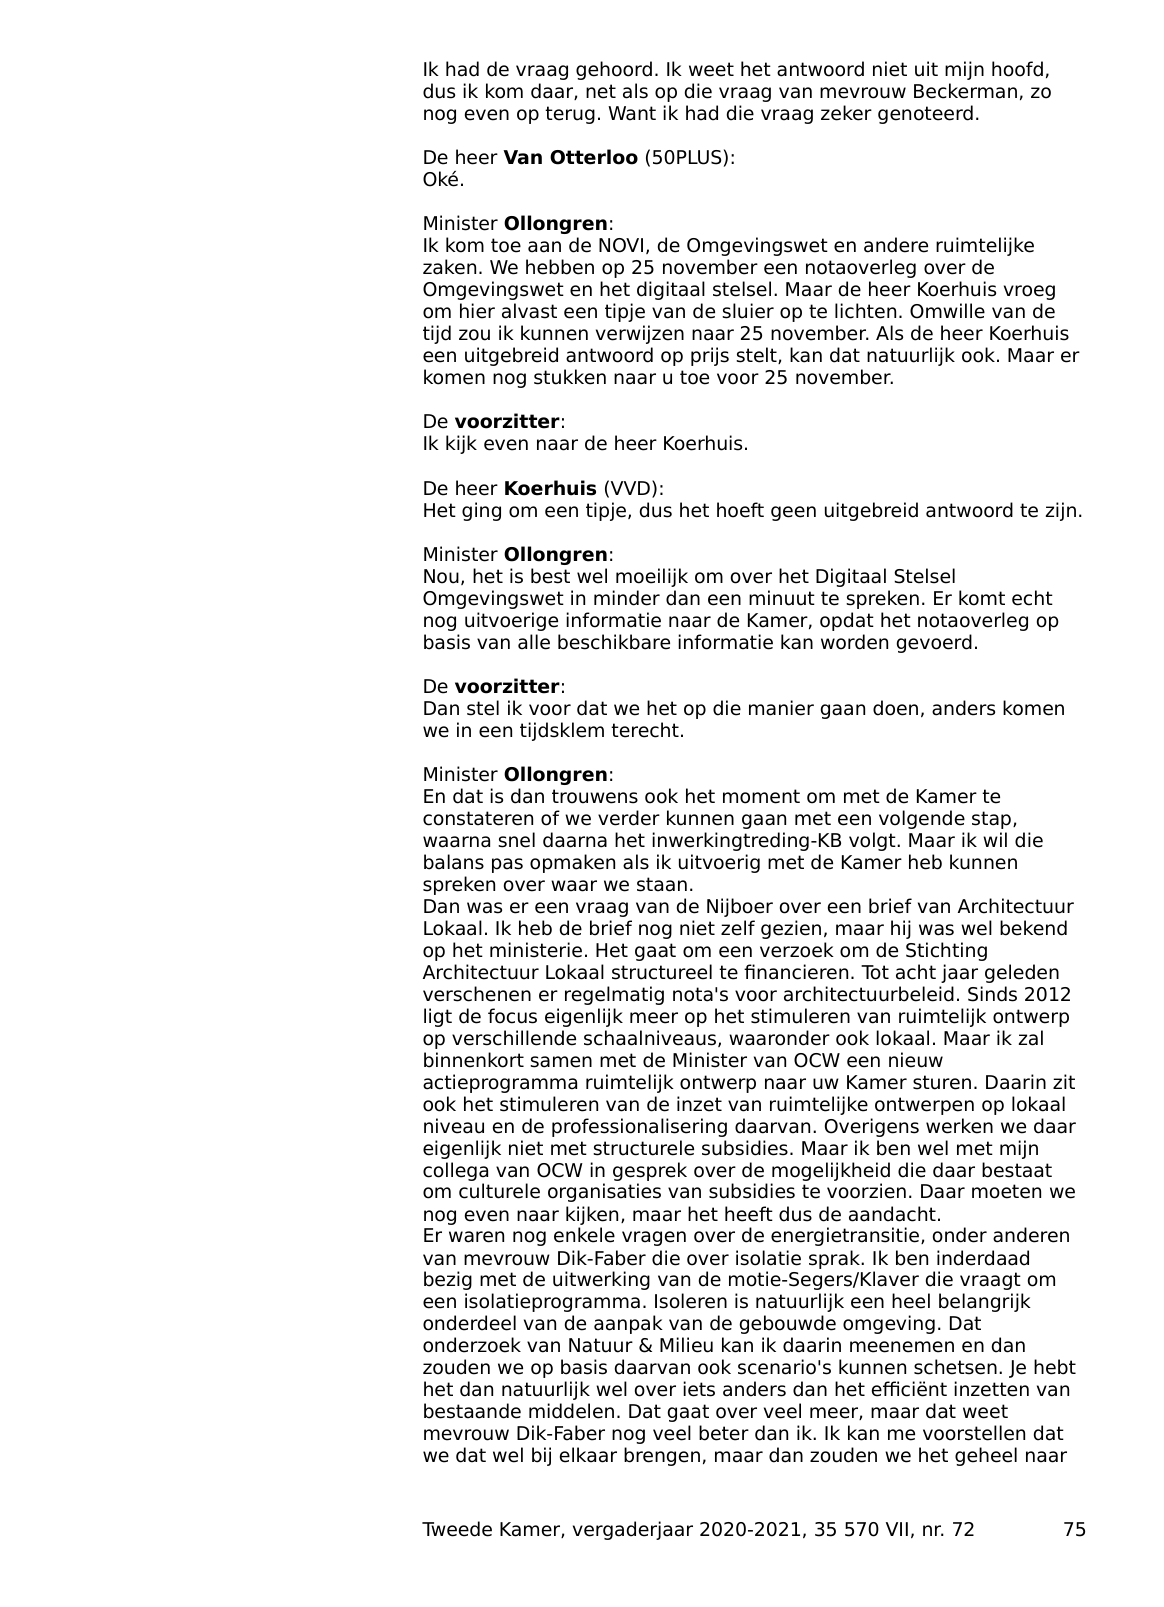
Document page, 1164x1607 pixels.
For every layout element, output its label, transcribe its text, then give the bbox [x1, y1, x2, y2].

text Minister Ollongren: [422, 213, 1087, 235]
text En dat is dan trouwens ook het moment om met de Kamer te constateren of we verder kunnen gaan met een volgende stap, waarna snel daarna het inwerkingtreding-KB volgt. Maar ik wil die balans pas opmaken als ik uitvoerig met de Kamer heb kunnen spreken over waar we staan. [422, 786, 1087, 896]
text Dan was er een vraag van de Nijboer over een brief van Architectuur Lokaal. Ik heb de brief nog niet zelf gezien, maar hij was wel bekend op het ministerie. Het gaat om een verzoek om de Stichting Architectuur Lokaal structureel te financieren. Tot acht jaar geleden verschenen er regelmatig nota's voor architectuurbeleid. Sinds 2012 ligt de focus eigenlijk meer op het stimuleren van ruimtelijk ontwerp op verschillende schaalniveaus, waaronder ook lokaal. Maar ik zal binnenkort samen met de Minister van OCW een nieuw actieprogramma ruimtelijk ontwerp naar uw Kamer sturen. Daarin zit ook het stimuleren van de inzet van ruimtelijke ontwerpen op lokaal niveau en de professionalisering daarvan. Overigens werken we daar eigenlijk niet met structurele subsidies. Maar ik ben wel met mijn collega van OCW in gesprek over de mogelijkheid die daar bestaat om culturele organisaties van subsidies te voorzien. Daar moeten we nog even naar kijken, maar het heeft dus de aandacht. [422, 896, 1087, 1225]
text Minister Ollongren: [422, 764, 1087, 786]
text Ik had de vraag gehoord. Ik weet het antwoord niet uit mijn hoofd, dus ik kom daar, net als op die vraag van mevrouw Beckerman, zo nog even op terug. Want ik had die vraag zeker genoteerd. [422, 59, 1087, 125]
text Oké. [422, 169, 1087, 191]
text De voorzitter: [422, 676, 1087, 698]
text Er waren nog enkele vragen over de energietransitie, onder anderen van mevrouw Dik-Faber die over isolatie sprak. Ik ben inderdaad bezig met de uitwerking van de motie-Segers/Klaver die vraagt om een isolatieprogramma. Isoleren is natuurlijk een heel belangrijk onderdeel van de aanpak van de gebouwde omgeving. Dat onderzoek van Natuur & Milieu kan ik daarin meenemen en dan zouden we op basis daarvan ook scenario's kunnen schetsen. Je hebt het dan natuurlijk wel over iets anders dan het efficiënt inzetten van bestaande middelen. Dat gaat over veel meer, maar dat weet mevrouw Dik-Faber nog veel beter dan ik. Ik kan me voorstellen dat we dat wel bij elkaar brengen, maar dan zouden we het geheel naar [422, 1225, 1087, 1467]
text De voorzitter: [422, 411, 1087, 433]
text Het ging om een tipje, dus het hoeft geen uitgebreid antwoord te zijn. [422, 499, 1087, 521]
text Ik kijk even naar de heer Koerhuis. [422, 433, 1087, 455]
text De heer Koerhuis (VVD): [422, 477, 1087, 499]
text Minister Ollongren: [422, 544, 1087, 566]
text Nou, het is best wel moeilijk om over het Digitaal Stelsel Omgevingswet in minder dan een minuut te spreken. Er komt echt nog uitvoerige informatie naar de Kamer, opdat het notaoverleg op basis van alle beschikbare informatie kan worden gevoerd. [422, 566, 1087, 653]
text Ik kom toe aan de NOVI, de Omgevingswet en andere ruimtelijke zaken. We hebben op 25 november een notaoverleg over de Omgevingswet en het digitaal stelsel. Maar de heer Koerhuis vroeg om hier alvast een tipje van de sluier op te lichten. Omwille van de tijd zou ik kunnen verwijzen naar 25 november. Als de heer Koerhuis een uitgebreid antwoord op prijs stelt, kan dat natuurlijk ook. Maar er komen nog stukken naar u toe voor 25 november. [422, 235, 1087, 389]
text Dan stel ik voor dat we het op die manier gaan doen, anders komen we in een tijdsklem terecht. [422, 698, 1087, 742]
text De heer Van Otterloo (50PLUS): [422, 147, 1087, 169]
